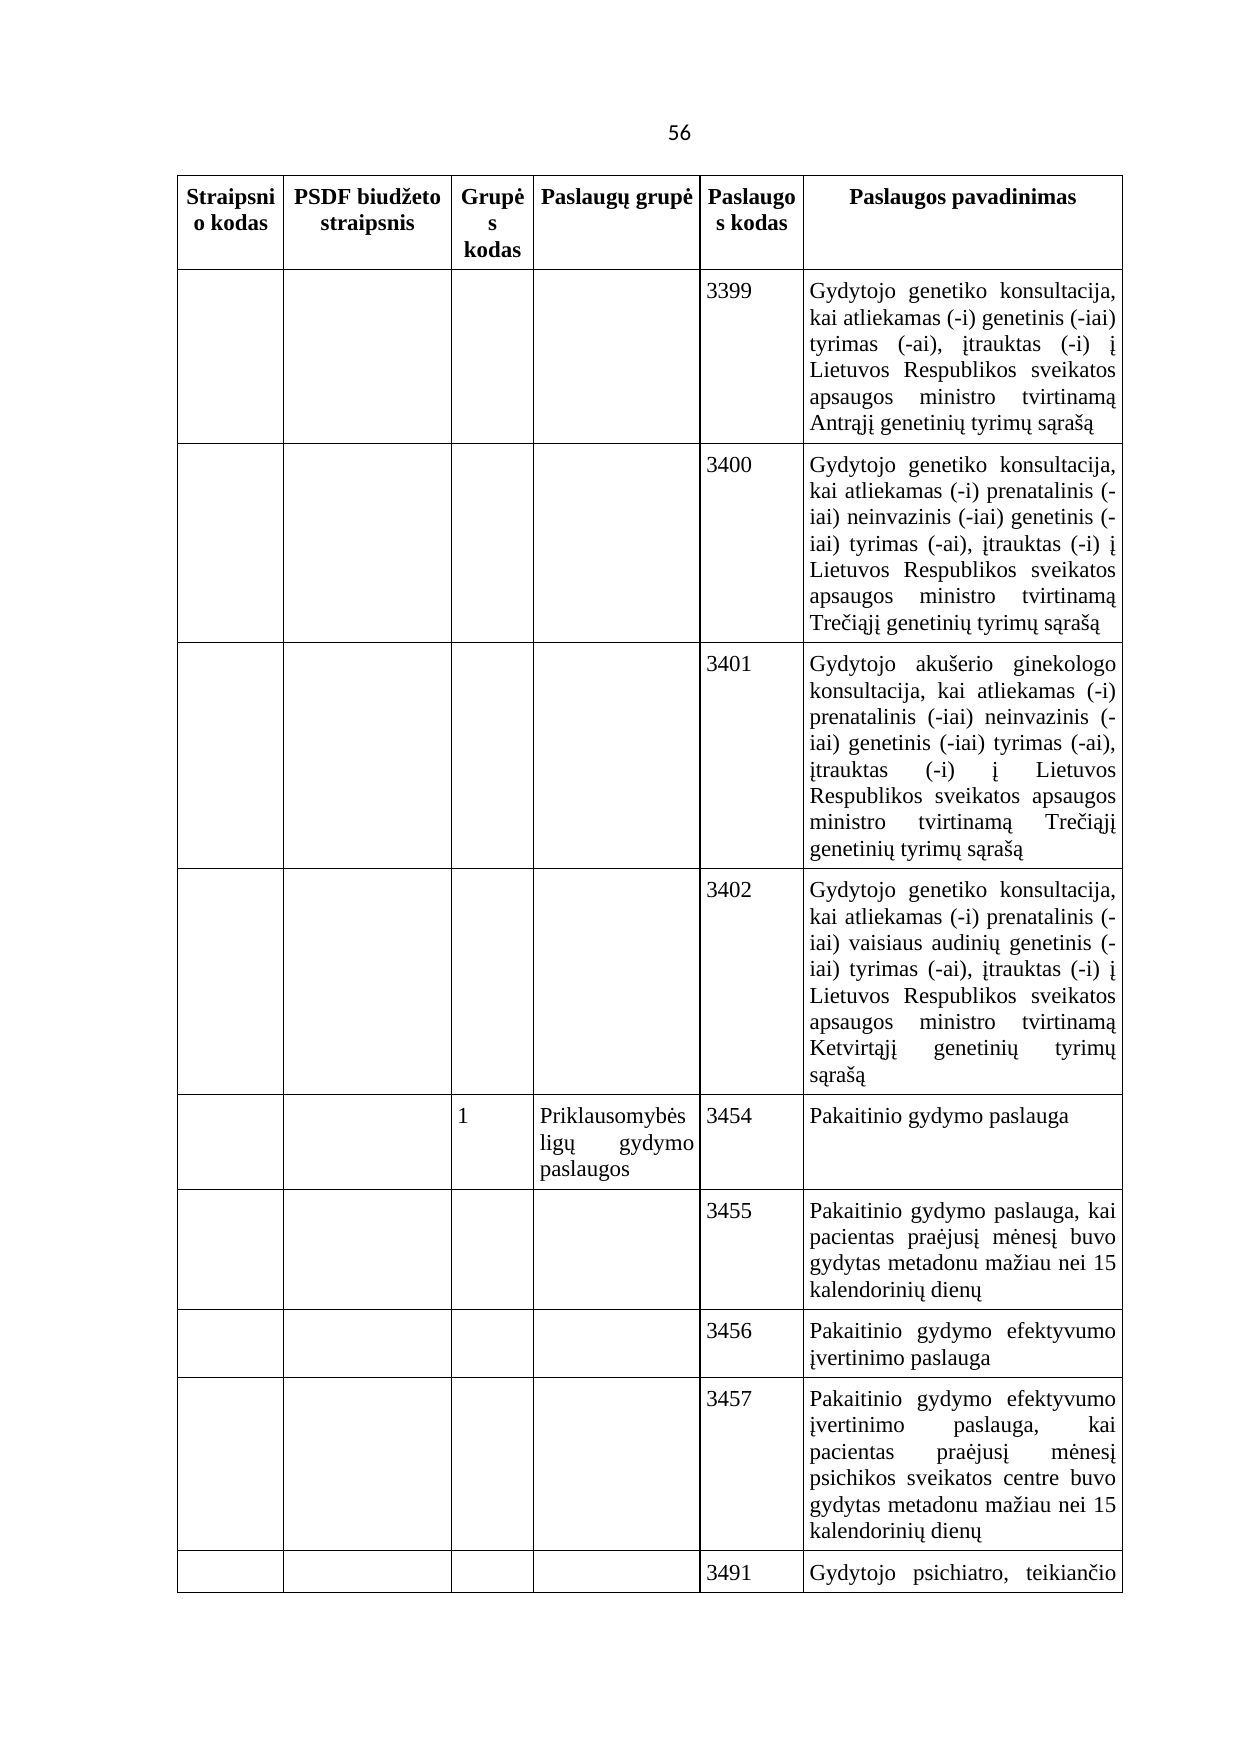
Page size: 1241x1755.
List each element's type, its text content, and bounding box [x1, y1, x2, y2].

table_header Paslaugos pavadinimas [804, 176, 1122, 269]
table_cell [534, 869, 699, 1094]
table_cell 3455 [701, 1190, 803, 1309]
table_cell [452, 1551, 533, 1592]
table_cell [178, 1095, 283, 1188]
table_cell Gydytojo genetiko konsultacija, kai atliekamas (-i) prenatalinis (-iai) neinvazinis (-iai) genetinis (-iai) tyrimas (-ai), įtrauktas (-i) į Lietuvos Respublikos sveikatos apsaugos ministro tvirtinamą Trečiąjį genetinių tyrimų sąrašą [804, 444, 1122, 642]
table_cell 3491 [701, 1551, 803, 1592]
table_header Paslaugų grupė [534, 176, 699, 269]
table_cell Priklausomybės ligų gydymo paslaugos [534, 1095, 699, 1188]
table_cell [284, 444, 451, 642]
table_cell 1 [452, 1095, 533, 1188]
table_cell Pakaitinio gydymo paslauga [804, 1095, 1122, 1188]
table_cell [178, 1190, 283, 1309]
table_cell Pakaitinio gydymo efektyvumo įvertinimo paslauga, kai pacientas praėjusį mėnesį psichikos sveikatos centre buvo gydytas metadonu mažiau nei 15 kalendorinių dienų [804, 1378, 1122, 1550]
table_cell [284, 1095, 451, 1188]
table_cell [534, 1310, 699, 1377]
table_cell [452, 444, 533, 642]
table_cell [284, 869, 451, 1094]
table_cell [534, 643, 699, 868]
table_cell 3456 [701, 1310, 803, 1377]
table_cell [284, 1310, 451, 1377]
table_cell [452, 869, 533, 1094]
table_cell 3457 [701, 1378, 803, 1550]
table_cell [534, 1551, 699, 1592]
table_cell [178, 869, 283, 1094]
table_cell [452, 1190, 533, 1309]
table_cell [178, 643, 283, 868]
table_cell Pakaitinio gydymo paslauga, kai pacientas praėjusį mėnesį buvo gydytas metadonu mažiau nei 15 kalendorinių dienų [804, 1190, 1122, 1309]
table_cell [178, 1310, 283, 1377]
table_header Grupės kodas [452, 176, 533, 269]
table_cell 3454 [701, 1095, 803, 1188]
table_cell [178, 1551, 283, 1592]
table_header Straipsnio kodas [178, 176, 283, 269]
table_cell [284, 643, 451, 868]
table_cell [452, 1310, 533, 1377]
table_cell [452, 270, 533, 442]
table_cell [178, 444, 283, 642]
table_cell [534, 270, 699, 442]
table_cell [452, 1378, 533, 1550]
table_cell [178, 1378, 283, 1550]
table_cell Pakaitinio gydymo efektyvumo įvertinimo paslauga [804, 1310, 1122, 1377]
table_cell [534, 1378, 699, 1550]
table_header Paslaugos kodas [701, 176, 803, 269]
table_cell [534, 444, 699, 642]
table_cell Gydytojo psichiatro, teikiančio [804, 1551, 1122, 1592]
table_cell [284, 1378, 451, 1550]
table_cell Gydytojo genetiko konsultacija, kai atliekamas (-i) genetinis (-iai) tyrimas (-ai), įtrauktas (-i) į Lietuvos Respublikos sveikatos apsaugos ministro tvirtinamą Antrąjį genetinių tyrimų sąrašą [804, 270, 1122, 442]
table_cell Gydytojo genetiko konsultacija, kai atliekamas (-i) prenatalinis (-iai) vaisiaus audinių genetinis (-iai) tyrimas (-ai), įtrauktas (-i) į Lietuvos Respublikos sveikatos apsaugos ministro tvirtinamą Ketvirtąjį genetinių tyrimų sąrašą [804, 869, 1122, 1094]
table_cell [178, 270, 283, 442]
table_cell 3399 [701, 270, 803, 442]
table_cell Gydytojo akušerio ginekologo konsultacija, kai atliekamas (-i) prenatalinis (-iai) neinvazinis (-iai) genetinis (-iai) tyrimas (-ai), įtrauktas (-i) į Lietuvos Respublikos sveikatos apsaugos ministro tvirtinamą Trečiąjį genetinių tyrimų sąrašą [804, 643, 1122, 868]
table_cell 3401 [701, 643, 803, 868]
table_header PSDF biudžeto straipsnis [284, 176, 451, 269]
table_cell [534, 1190, 699, 1309]
table_cell 3402 [701, 869, 803, 1094]
table_cell [284, 1551, 451, 1592]
table_cell [284, 1190, 451, 1309]
table_cell [452, 643, 533, 868]
table_cell [284, 270, 451, 442]
table_cell 3400 [701, 444, 803, 642]
